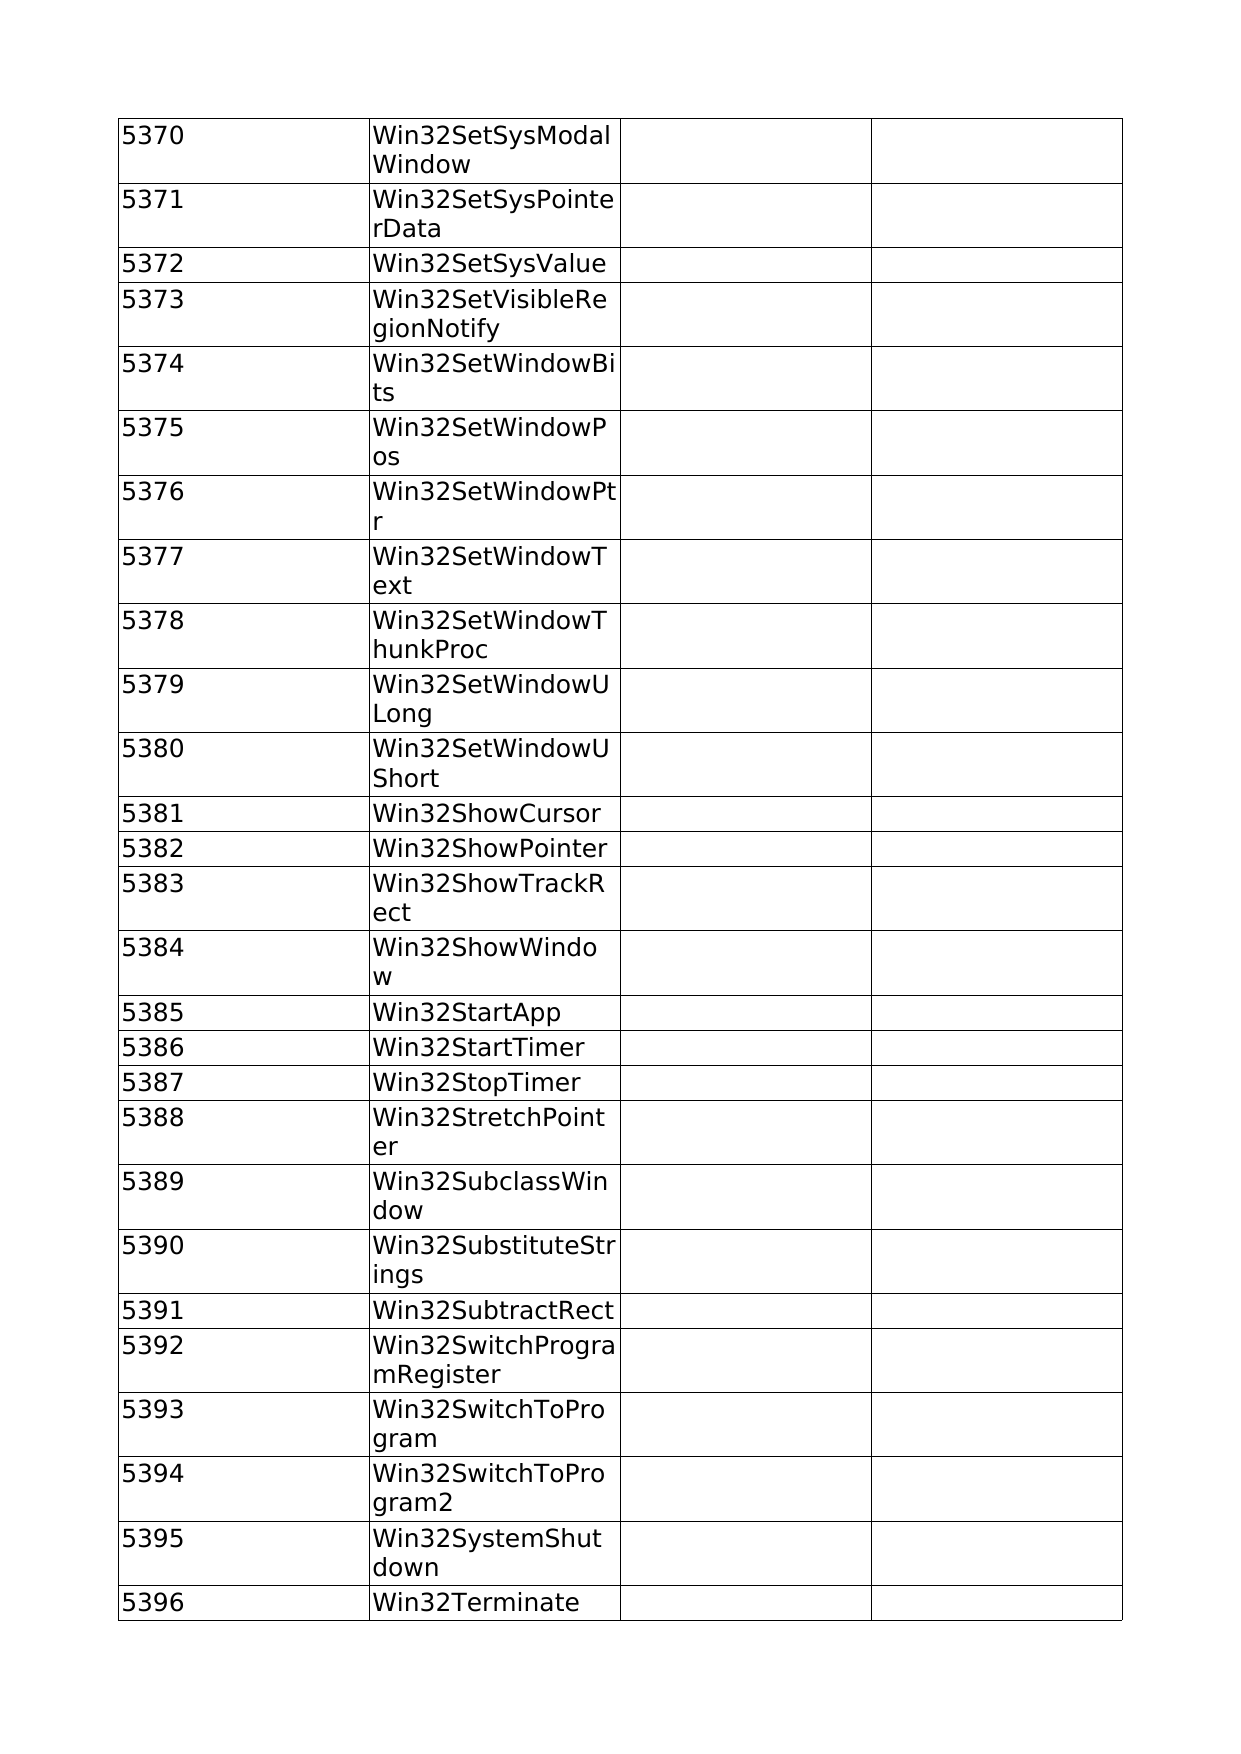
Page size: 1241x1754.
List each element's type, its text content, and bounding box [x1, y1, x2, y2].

table_cell Win32SystemShutdown [370, 1522, 620, 1585]
table_cell [621, 1522, 871, 1585]
table_cell [621, 411, 871, 474]
table_cell [872, 184, 1122, 247]
table_cell Win32SetWindowText [370, 540, 620, 603]
table_cell Win32ShowTrackRect [370, 867, 620, 930]
table_cell Win32SubstituteStrings [370, 1230, 620, 1293]
table_cell Win32SetVisibleRegionNotify [370, 283, 620, 346]
table_cell [872, 540, 1122, 603]
table_cell [621, 1031, 871, 1065]
table_cell [872, 283, 1122, 346]
table_cell Win32SetSysPointerData [370, 184, 620, 247]
table_cell Win32SwitchProgramRegister [370, 1329, 620, 1392]
table_cell [621, 1294, 871, 1328]
table_cell Win32StartApp [370, 996, 620, 1030]
table_cell [621, 1329, 871, 1392]
table_cell [872, 476, 1122, 539]
table_cell [872, 119, 1122, 182]
table_cell Win32SetWindowBits [370, 347, 620, 410]
table_cell Win32SetWindowThunkProc [370, 604, 620, 667]
table_cell [872, 1066, 1122, 1100]
table_cell [621, 248, 871, 282]
table_cell 5391 [119, 1294, 369, 1328]
table_cell [621, 996, 871, 1030]
table_cell 5390 [119, 1230, 369, 1293]
table_cell [872, 1101, 1122, 1164]
table_cell [621, 669, 871, 732]
table_cell [872, 1165, 1122, 1228]
table_cell [621, 931, 871, 995]
table_cell [621, 119, 871, 182]
table_cell [872, 1230, 1122, 1293]
table_cell [621, 604, 871, 667]
table_cell [872, 797, 1122, 831]
table_cell Win32StartTimer [370, 1031, 620, 1065]
table_cell Win32ShowWindow [370, 931, 620, 995]
table_cell [872, 733, 1122, 796]
table_cell 5396 [119, 1586, 369, 1620]
table_cell 5394 [119, 1457, 369, 1521]
table_cell 5377 [119, 540, 369, 603]
table_cell [872, 1294, 1122, 1328]
table_cell 5380 [119, 733, 369, 796]
table_cell [872, 411, 1122, 474]
table_cell 5373 [119, 283, 369, 346]
table_cell Win32SwitchToProgram [370, 1393, 620, 1456]
table_cell [621, 540, 871, 603]
table_cell Win32SetWindowULong [370, 669, 620, 732]
table_cell Win32SubtractRect [370, 1294, 620, 1328]
table_cell [621, 283, 871, 346]
table_cell 5388 [119, 1101, 369, 1164]
table_cell [621, 1457, 871, 1521]
table_cell [872, 248, 1122, 282]
table_cell [621, 1230, 871, 1293]
table_cell Win32StretchPointer [370, 1101, 620, 1164]
table_cell Win32ShowCursor [370, 797, 620, 831]
table_cell 5389 [119, 1165, 369, 1228]
table_cell [872, 1522, 1122, 1585]
table_cell [621, 797, 871, 831]
table_cell Win32SwitchToProgram2 [370, 1457, 620, 1521]
table_cell 5378 [119, 604, 369, 667]
table_cell 5381 [119, 797, 369, 831]
table_cell 5382 [119, 832, 369, 866]
table_cell [621, 733, 871, 796]
table_cell [621, 1066, 871, 1100]
table_cell Win32SetWindowPtr [370, 476, 620, 539]
table_cell [872, 604, 1122, 667]
table_cell [872, 1031, 1122, 1065]
table_cell [621, 1393, 871, 1456]
table_cell 5379 [119, 669, 369, 732]
table_cell [621, 347, 871, 410]
table_cell 5376 [119, 476, 369, 539]
table_cell Win32SetWindowPos [370, 411, 620, 474]
table_cell 5372 [119, 248, 369, 282]
table_cell [621, 867, 871, 930]
table_cell 5392 [119, 1329, 369, 1392]
table_cell [621, 832, 871, 866]
table_cell [621, 476, 871, 539]
table_cell [621, 1586, 871, 1620]
table_cell Win32Terminate [370, 1586, 620, 1620]
table_cell [872, 832, 1122, 866]
table_cell 5395 [119, 1522, 369, 1585]
table_cell 5374 [119, 347, 369, 410]
table_cell 5384 [119, 931, 369, 995]
table_cell 5383 [119, 867, 369, 930]
table_cell 5375 [119, 411, 369, 474]
table_cell [872, 931, 1122, 995]
table_cell 5386 [119, 1031, 369, 1065]
table_cell 5371 [119, 184, 369, 247]
table_cell Win32ShowPointer [370, 832, 620, 866]
table_cell Win32SetWindowUShort [370, 733, 620, 796]
table_cell 5393 [119, 1393, 369, 1456]
table_cell [872, 1329, 1122, 1392]
table_cell Win32SetSysValue [370, 248, 620, 282]
table_cell [872, 347, 1122, 410]
table_cell Win32SetSysModalWindow [370, 119, 620, 182]
table_cell [621, 1165, 871, 1228]
table_cell [872, 867, 1122, 930]
table_cell Win32StopTimer [370, 1066, 620, 1100]
table_cell 5387 [119, 1066, 369, 1100]
table_cell Win32SubclassWindow [370, 1165, 620, 1228]
table_cell [872, 1586, 1122, 1620]
table_cell [872, 669, 1122, 732]
table_cell [621, 184, 871, 247]
table_cell [872, 1457, 1122, 1521]
table_cell 5370 [119, 119, 369, 182]
table_cell [872, 1393, 1122, 1456]
table_cell [621, 1101, 871, 1164]
table_cell [872, 996, 1122, 1030]
table_cell 5385 [119, 996, 369, 1030]
